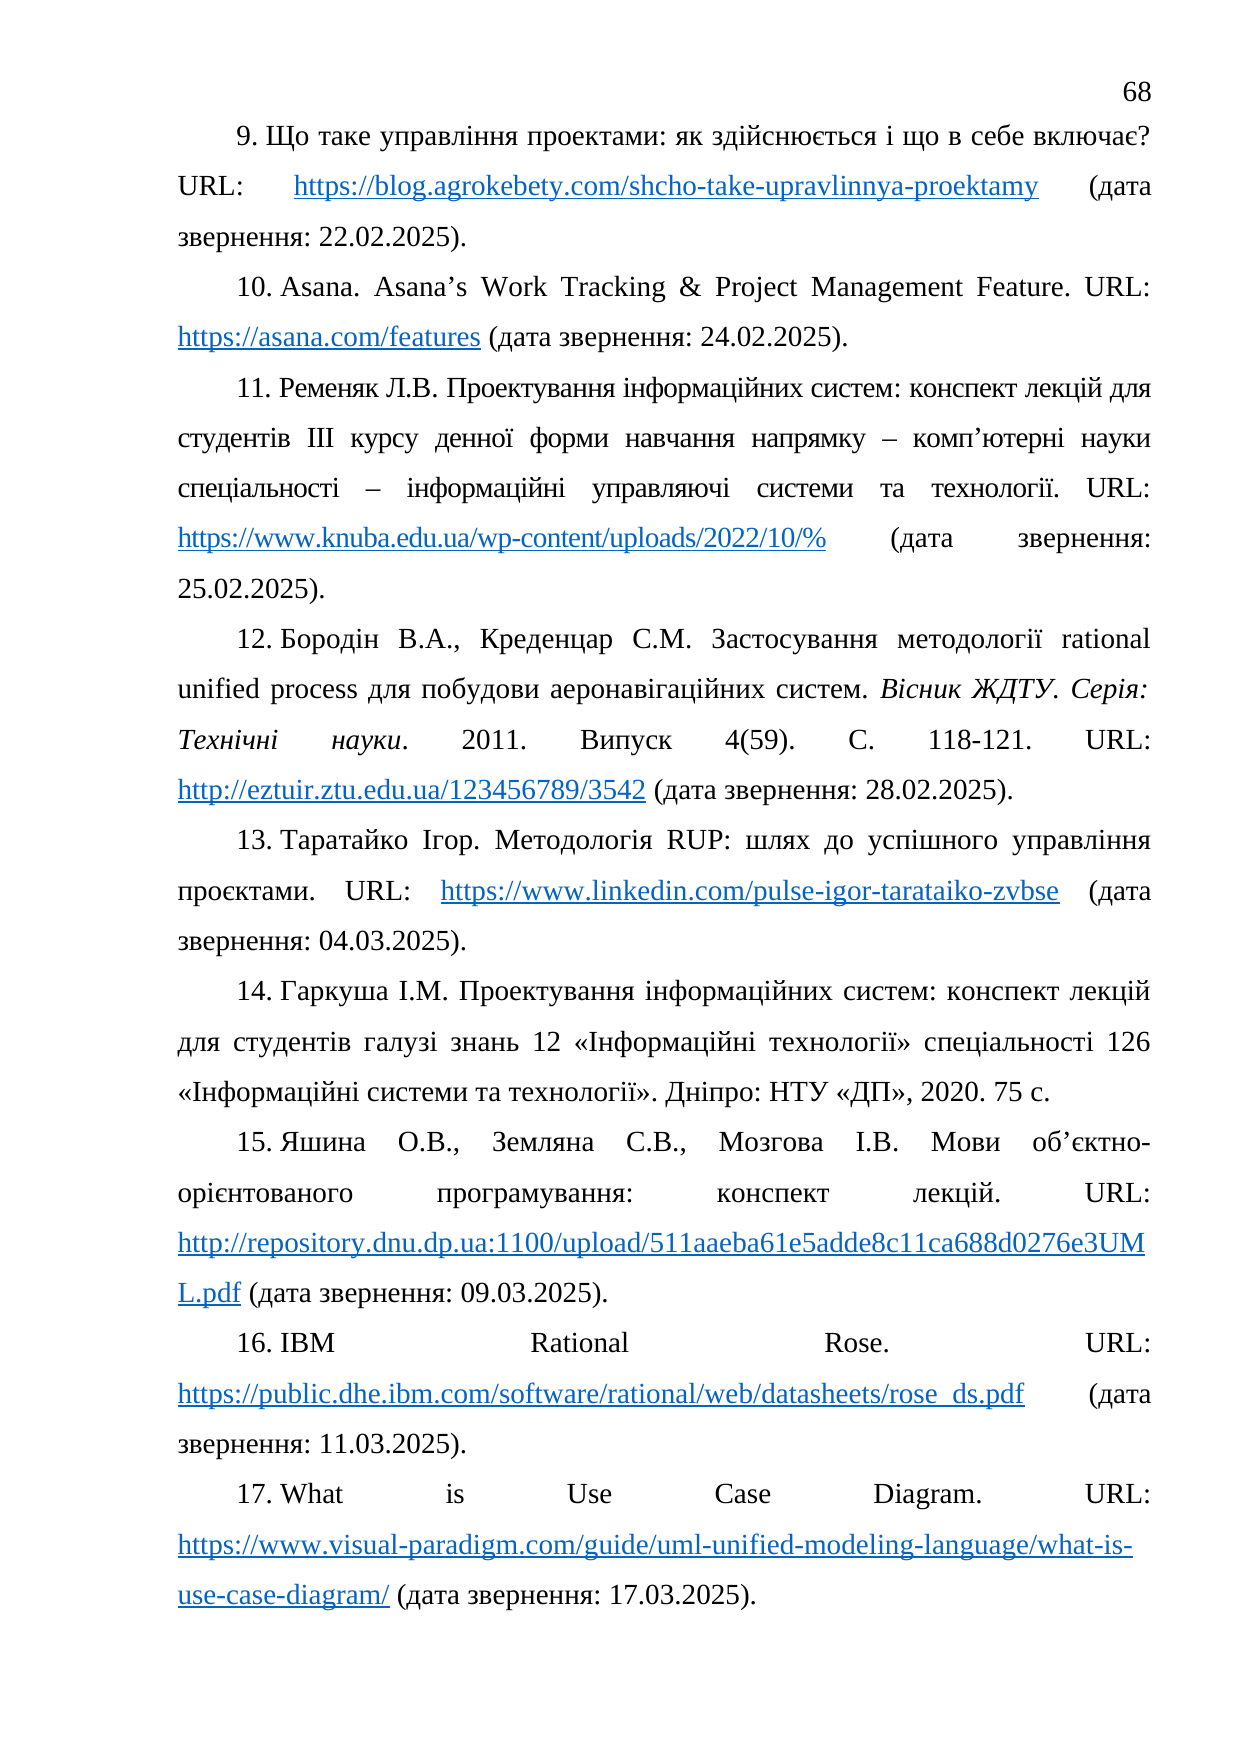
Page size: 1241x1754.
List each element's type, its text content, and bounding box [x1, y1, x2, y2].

text 11. Ременяк Л.В. Проектування інформаційних систем: конспект лекцій для студентів ІІІ курсу денної форми навчання напрямку – комп’ютерні науки спеціальності – інформаційні управляючі системи та технології. URL: https://www.knuba.edu.ua/wp-content/uploads/2022/10/% (дата звернення: 25.02.2025). [177, 370, 1152, 604]
text 14. Гаркуша І.М. Проектування інформаційних систем: конспект лекцій для студентів галузі знань 12 «Інформаційні технології» спеціальності 126 «Інформаційні системи та технології». Дніпро: НТУ «ДП», 2020. 75 с. [177, 973, 1152, 1108]
text 17. What is Use Case Diagram. URL: https://www.visual-paradigm.com/guide/uml-unified-modeling-language/what-is-use-case-diagram/ (дата звернення: 17.03.2025). [177, 1477, 1152, 1611]
text 9. Що таке управління проектами: як здійснюється і що в себе включає? URL: https://blog.agrokebety.com/shcho-take-upravlinnya-proektamy (дата звернення: 22.02.2025). [177, 118, 1152, 252]
text 16. IBM Rational Rose. URL: https://public.dhe.ibm.com/software/rational/web/datasheets/rose_ds.pdf (дата звернення: 11.03.2025). [177, 1326, 1152, 1460]
text 15. Яшина О.В., Земляна С.В., Мозгова І.В. Мови об’єктно-орієнтованого програмування: конспект лекцій. URL: http://repository.dnu.dp.ua:1100/upload/511aaeba61e5adde8c11ca688d0276e3UML.pdf (дата звернення: 09.03.2025). [177, 1124, 1152, 1309]
text 12. Бородін В.А., Креденцар С.М. Застосування методології rational unified process для побудови аеронавігаційних систем. Вісник ЖДТУ. Серія: Технічні науки. 2011. Випуск 4(59). С. 118-121. URL: http://eztuir.ztu.edu.ua/123456789/3542 (дата звернення: 28.02.2025). [177, 621, 1152, 806]
text 13. Таратайко Ігор. Методологія RUP: шлях до успішного управління проєктами. URL: https://www.linkedin.com/pulse-igor-tarataiko-zvbse (дата звернення: 04.03.2025). [177, 822, 1152, 957]
text 10. Asana. Asana’s Work Tracking & Project Management Feature. URL: https://asana.com/features (дата звернення: 24.02.2025). [177, 269, 1152, 353]
